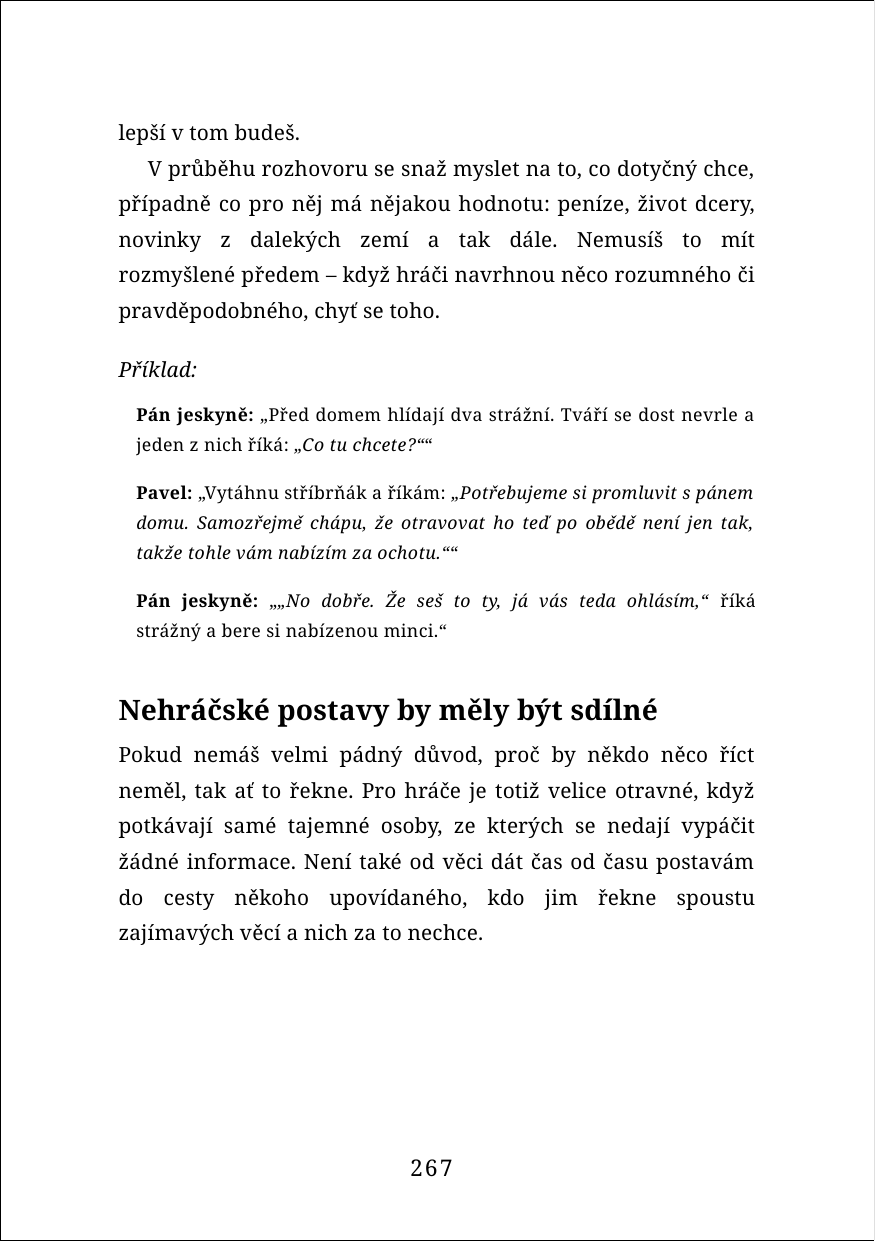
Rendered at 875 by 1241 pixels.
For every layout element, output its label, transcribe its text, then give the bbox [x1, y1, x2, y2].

text Pán jeskyně: „Před domem hlídají dva strážní. Tváří se dost nevrle a jeden z nich říká: „Co tu chcete?““ [136, 402, 756, 457]
text Pavel: „Vytáhnu stříbrňák a říkám: „Potřebujeme si promluvit s pánem domu. Samozřejmě chápu, že otravovat ho teď po obědě není jen tak, takže tohle vám nabízím za ochotu.““ [136, 480, 756, 565]
text Pán jeskyně: „„No dobře. Že seš to ty, já vás teda ohlásím,“ říká strážný a bere si nabízenou minci.“ [136, 589, 756, 643]
text lepší v tom budeš. V průběhu rozhovoru se snaž myslet na to, co dotyčný chce, případně co pro něj má nějakou hodnotu: peníze, život dcery, novinky z dalekých zemí a tak dále. Nemusíš to mít rozmyšlené předem – když hráči navrhnou něco rozumného či pravděpodobného, chyť se toho. [118, 118, 756, 324]
text Příklad: [118, 355, 756, 383]
subtitle Nehráčské postavy by měly být sdílné [118, 691, 756, 729]
text Pokud nemáš velmi pádný důvod, proč by někdo něco říct neměl, tak ať to řekne. Pro hráče je totiž velice otravné, když potkávají samé tajemné osoby, ze kterých se nedají vypáčit žádné informace. Není také od věci dát čas od času postavám do cesty někoho upovídaného, kdo jim řekne spoustu zajímavých věcí a nich za to nechce. [118, 741, 756, 947]
